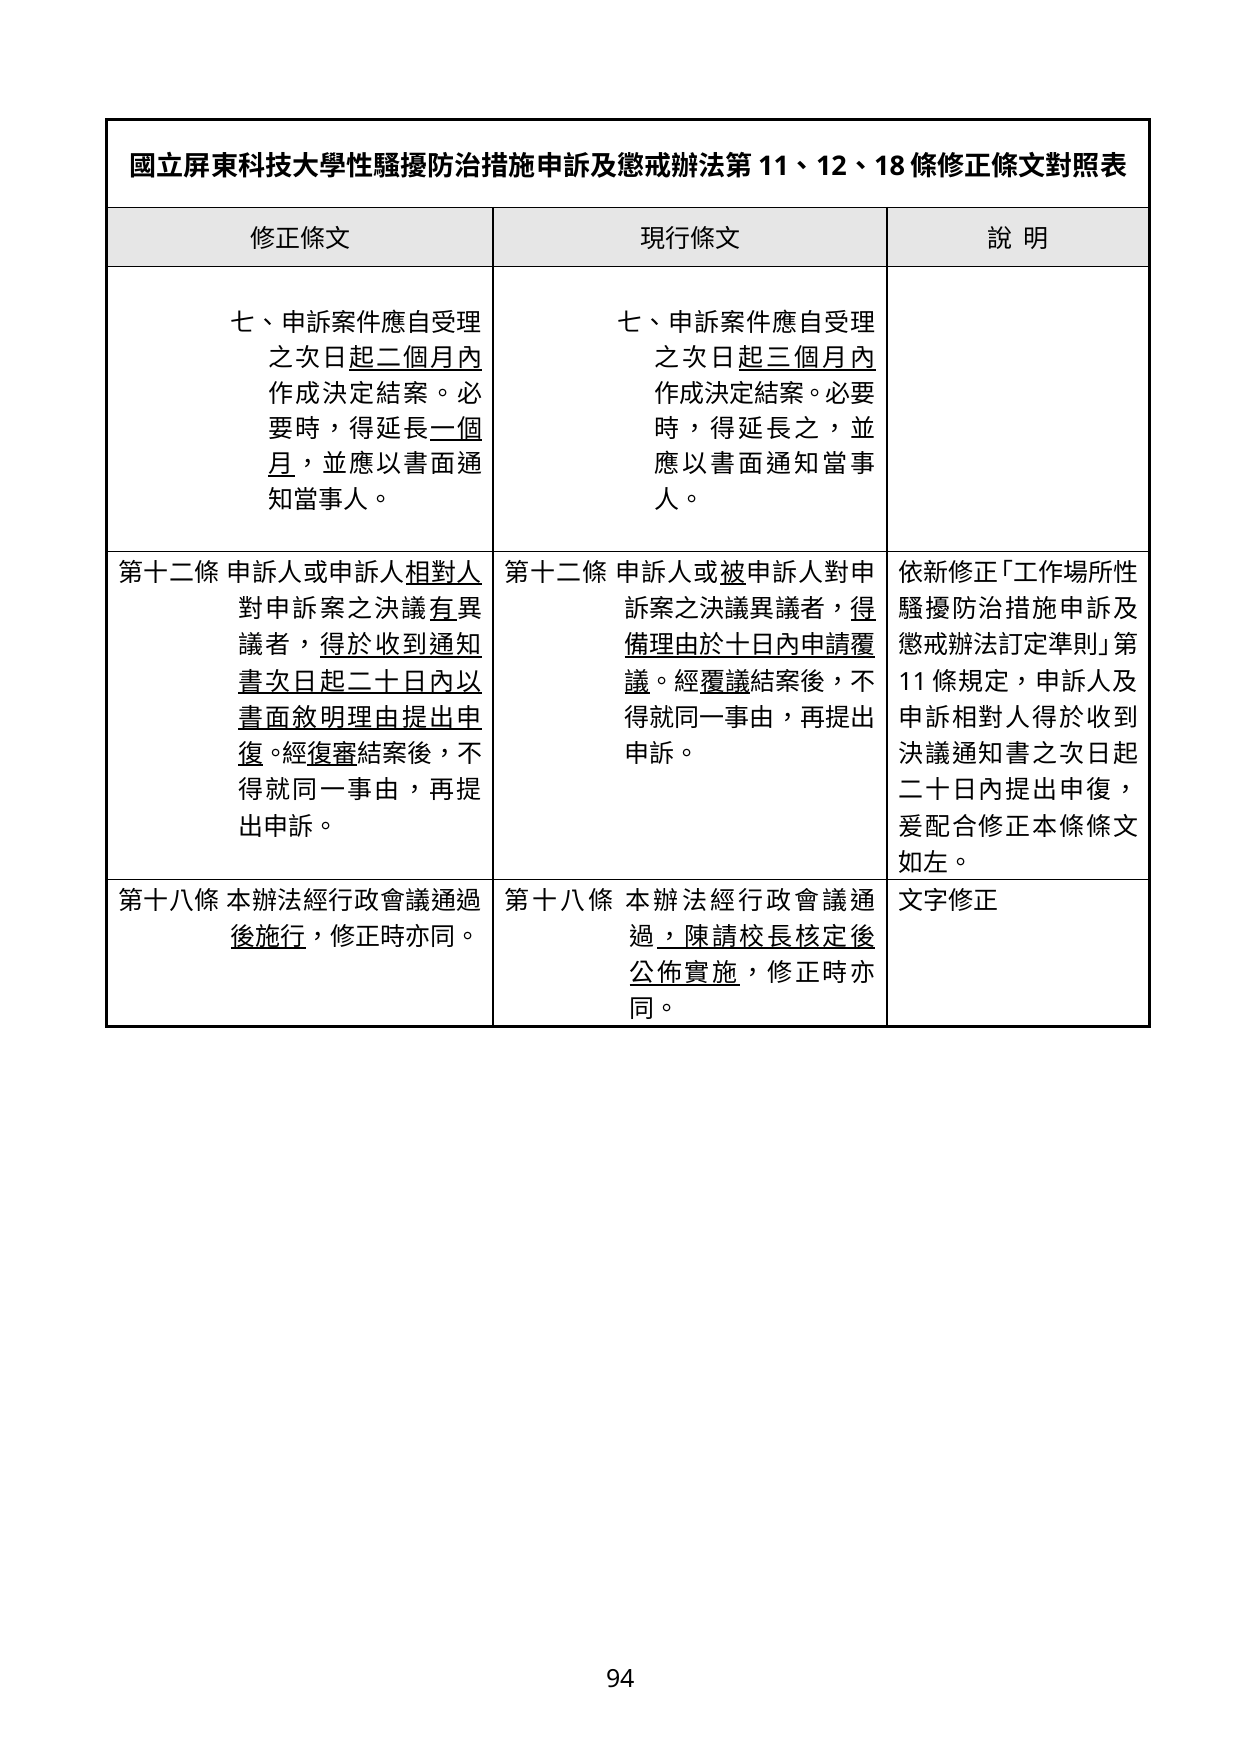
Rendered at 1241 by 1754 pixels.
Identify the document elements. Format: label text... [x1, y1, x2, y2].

table_cell 七、申訴案件應自受理之次日起三個月內作成決定結案。必要時，得延長之，並應以書面通知當事人。 [494, 267, 886, 551]
table_cell 文字修正 [888, 880, 1148, 1025]
table_header 國立屏東科技大學性騷擾防治措施申訴及懲戒辦法第11、12、18條修正條文對照表 [108, 121, 1148, 207]
table_cell 修正條文 [108, 208, 492, 266]
table_cell 說 明 [888, 208, 1148, 266]
table_cell 第十八條 本辦法經行政會議通過，陳請校長核定後公佈實施，修正時亦同。 [494, 880, 886, 1025]
table_cell 七、申訴案件應自受理之次日起二個月內作成決定結案。必要時，得延長一個月，並應以書面通知當事人。 [108, 267, 492, 551]
table_cell 第十二條 申訴人或申訴人相對人對申訴案之決議有異議者，得於收到通知書次日起二十日內以書面敘明理由提出申復。經復審結案後，不得就同一事由，再提出申訴。 [108, 552, 492, 878]
table_cell 現行條文 [494, 208, 886, 266]
table_cell 第十二條 申訴人或被申訴人對申訴案之決議異議者，得備理由於十日內申請覆議。經覆議結案後，不得就同一事由，再提出申訴。 [494, 552, 886, 878]
table_cell [888, 267, 1148, 551]
table_cell 依新修正「工作場所性騷擾防治措施申訴及懲戒辦法訂定準則」第11條規定，申訴人及申訴相對人得於收到決議通知書之次日起二十日內提出申復，爰配合修正本條條文如左。 [888, 552, 1148, 878]
table_cell 第十八條 本辦法經行政會議通過後施行，修正時亦同。 [108, 880, 492, 1025]
